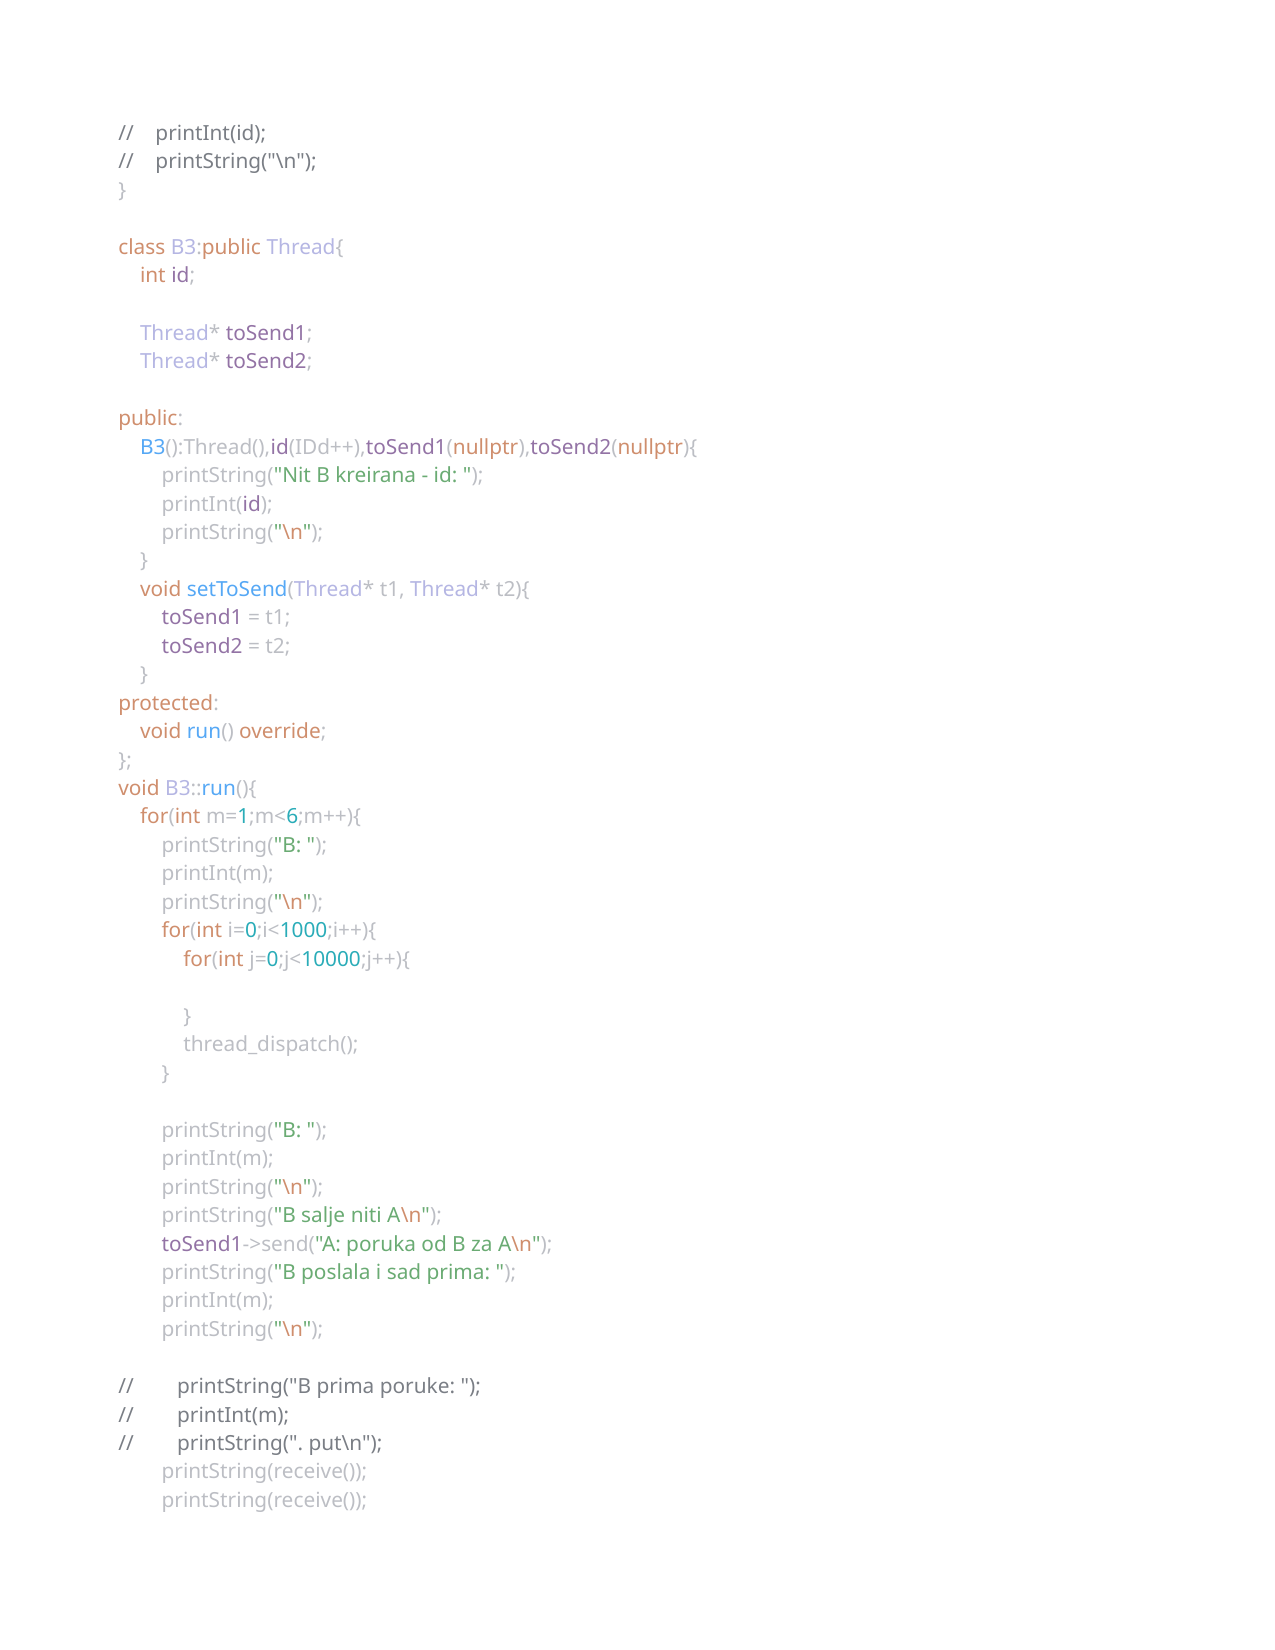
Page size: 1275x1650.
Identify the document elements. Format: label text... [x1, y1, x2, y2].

text // printInt(id); // printString("\n"); } class B3:public Thread{ int id; Thread* toSend1; Thread* toSend2; public: B3():Thread(),id(IDd++),toSend1(nullptr),toSend2(nullptr){ printString("Nit B kreirana - id: "); printInt(id); printString("\n"); } void setToSend(Thread* t1, Thread* t2){ toSend1 = t1; toSend2 = t2; } protected: void run() override; }; void B3::run(){ for(int m=1;m<6;m++){ printString("B: "); printInt(m); printString("\n"); for(int i=0;i<1000;i++){ for(int j=0;j<10000;j++){ } thread_dispatch(); } printString("B: "); printInt(m); printString("\n"); printString("B salje niti A\n"); toSend1->send("A: poruka od B za A\n"); printString("B poslala i sad prima: "); printInt(m); printString("\n"); // printString("B prima poruke: "); // printInt(m); // printString(". put\n"); printString(receive()); printString(receive()); [118, 118, 1157, 1513]
